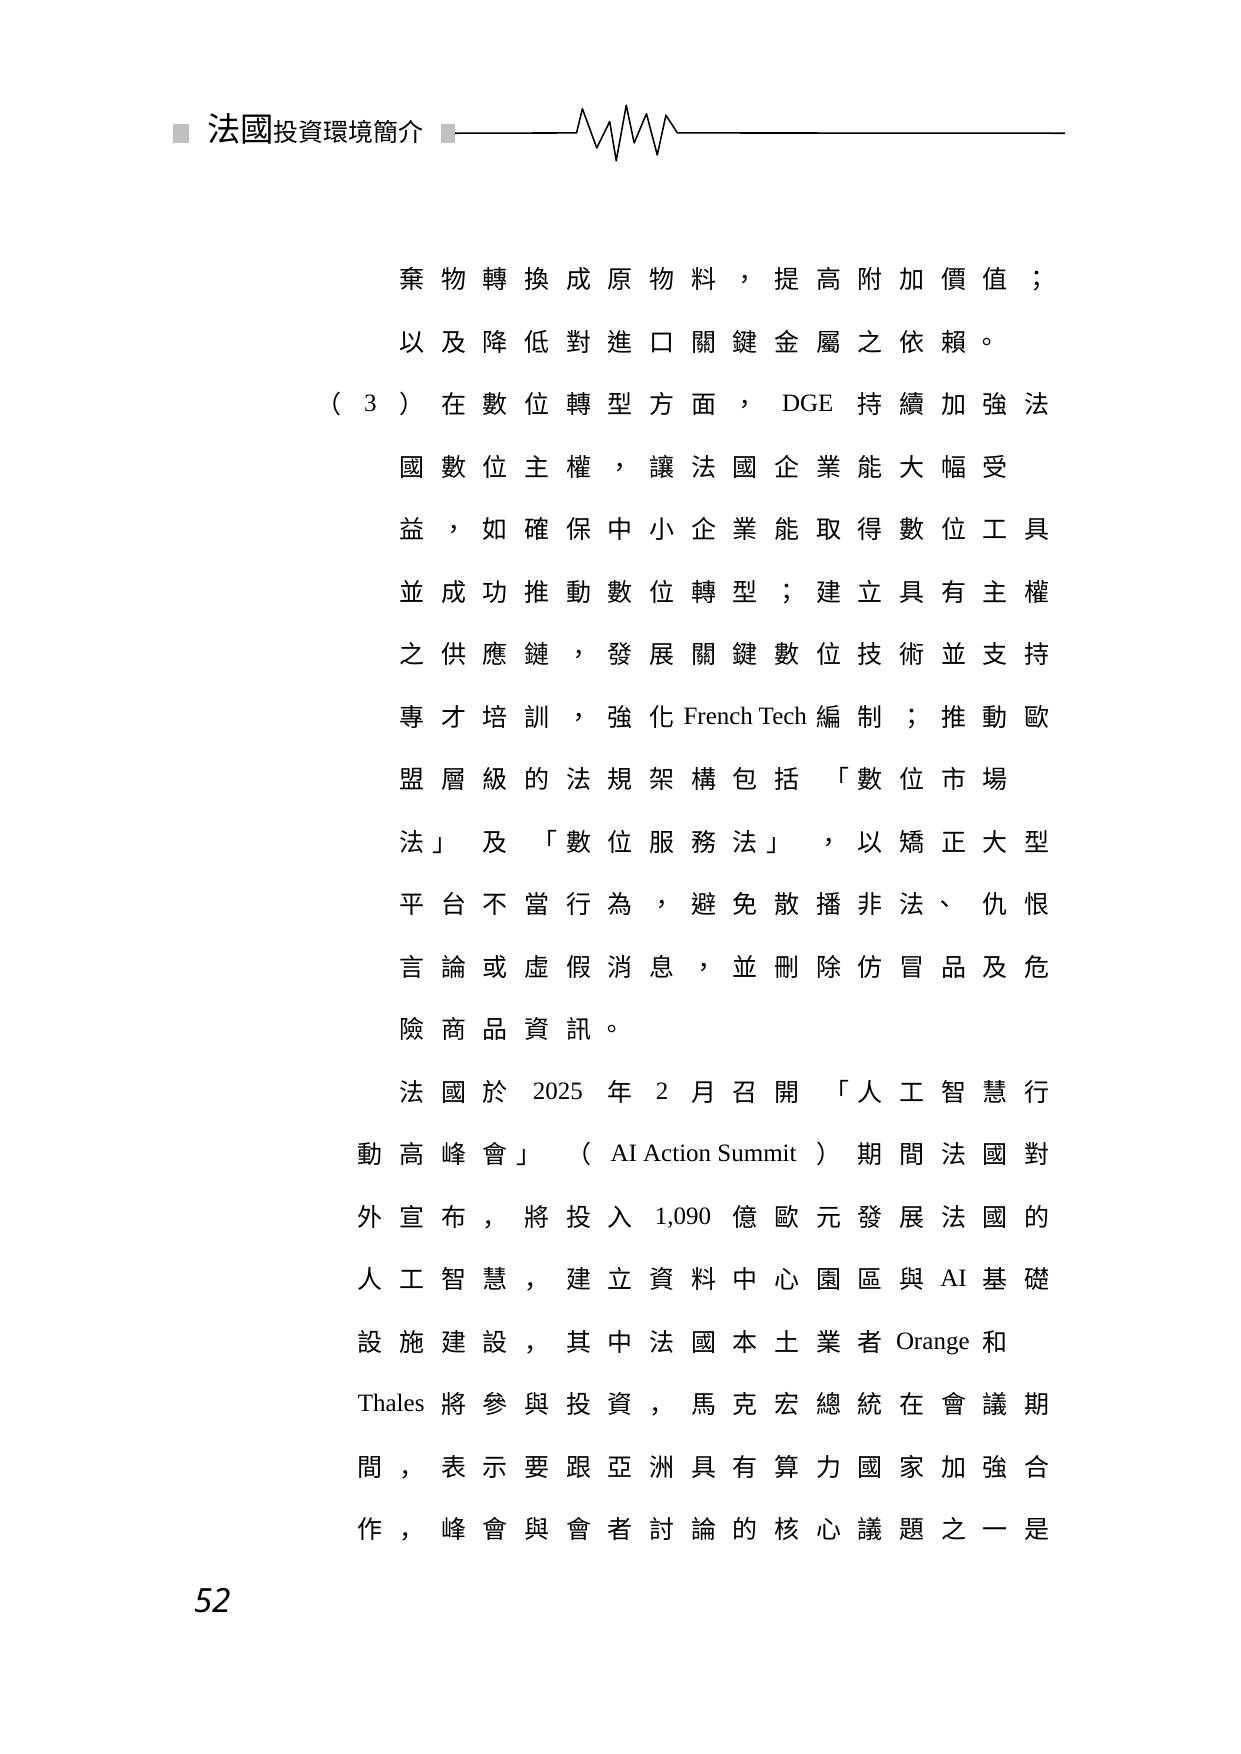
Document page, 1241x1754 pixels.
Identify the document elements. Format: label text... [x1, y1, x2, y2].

text 法國於2025年2月召開「人工智慧行動高峰會」（AI Action Summit）期間法國對外宣布，將投入1,090億歐元發展法國的人工智慧，建立資料中心園區與AI基礎設施建設，其中法國本土業者Orange和Thales將參與投資，馬克宏總統在會議期間，表示要跟亞洲具有算力國家加強合作，峰會與會者討論的核心議題之一是 [330, 1049, 1058, 1549]
text （3）在數位轉型方面，DGE持續加強法國數位主權，讓法國企業能大幅受益，如確保中小企業能取得數位工具並成功推動數位轉型；建立具有主權之供應鏈，發展關鍵數位技術並支持專才培訓，強化French Tech編制；推動歐盟層級的法規架構包括「數位市場法」及「數位服務法」，以矯正大型平台不當行為，避免散播非法、仇恨言論或虛假消息，並刪除仿冒品及危險商品資訊。 [306, 361, 1058, 1049]
text 棄物轉換成原物料，提高附加價值；以及降低對進口關鍵金屬之依賴。 [306, 236, 1058, 361]
